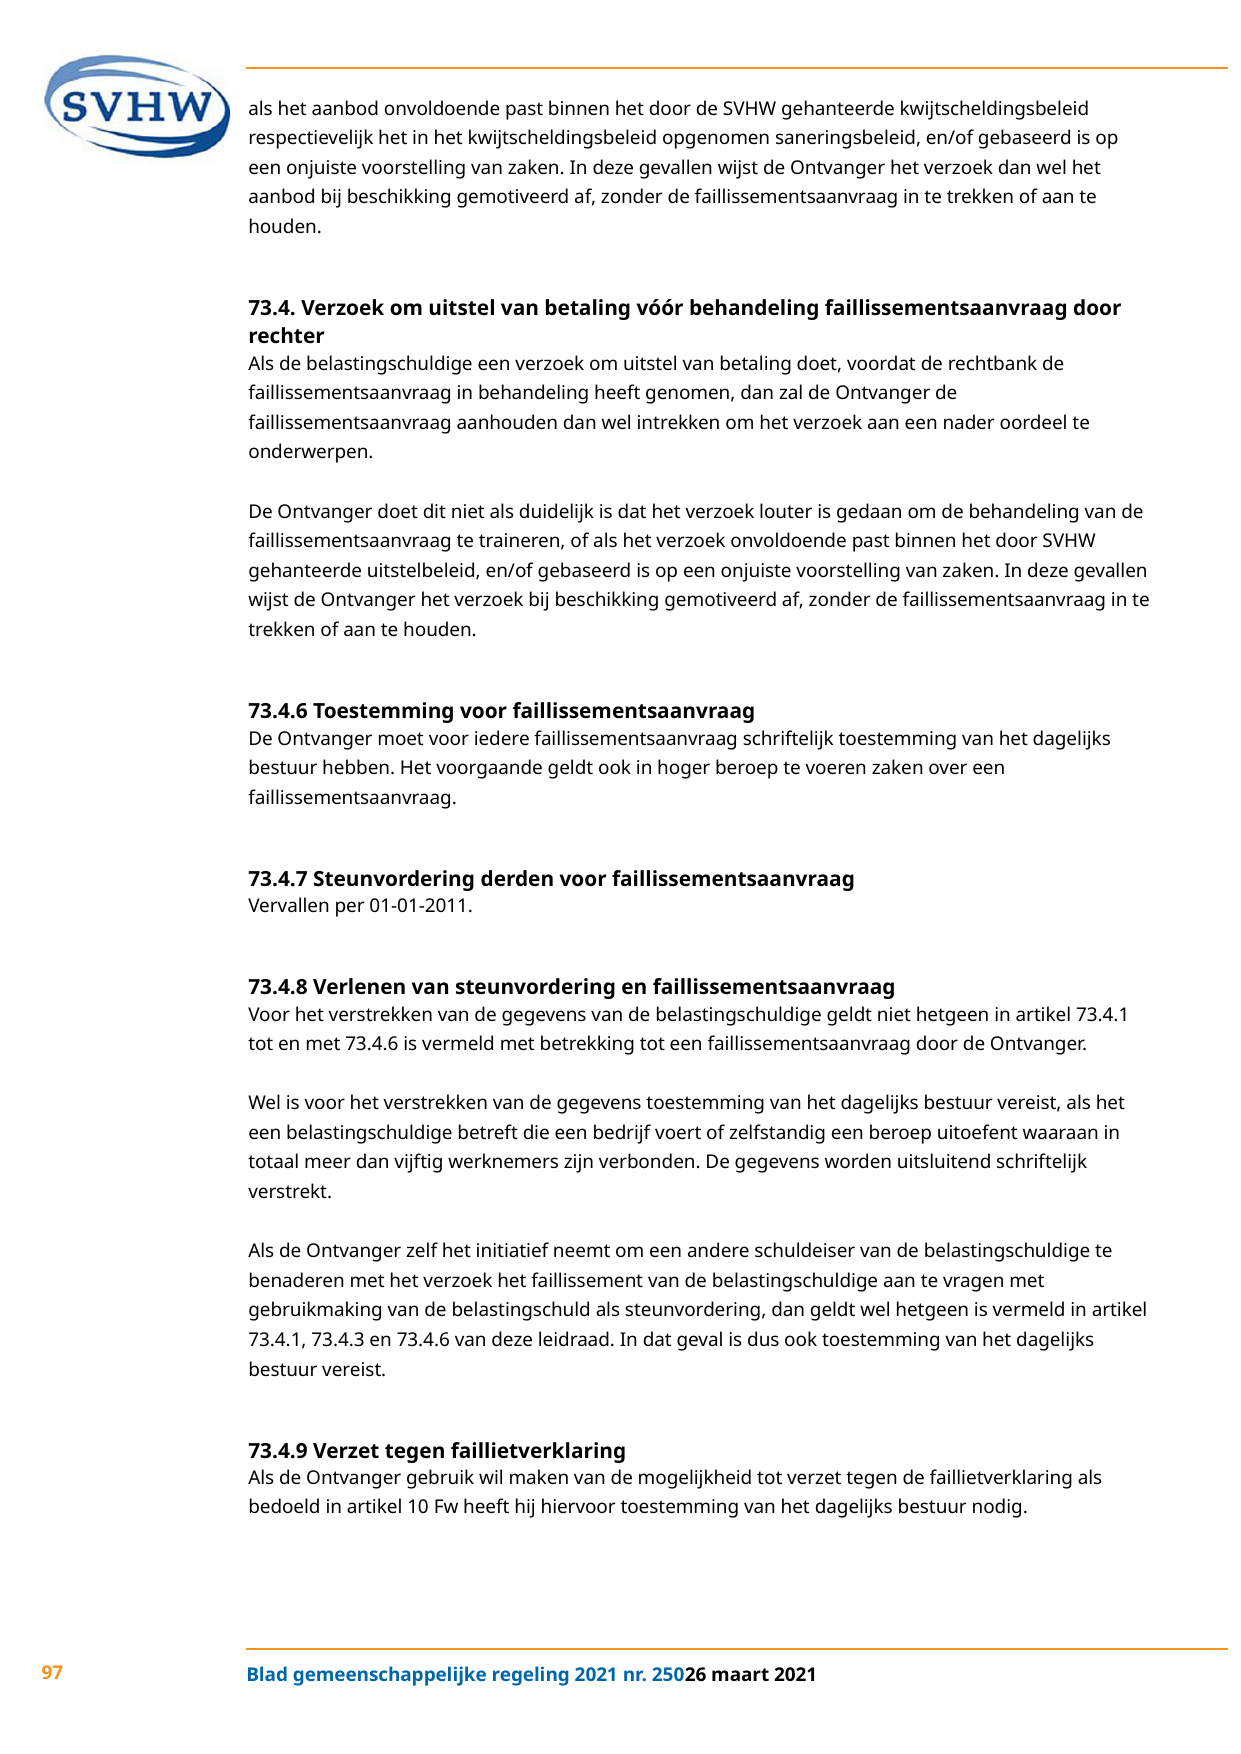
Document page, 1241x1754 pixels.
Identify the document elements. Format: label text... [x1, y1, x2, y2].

picture [41, 47, 231, 172]
text Vervallen per 01-01-2011. [248, 892, 1152, 918]
text 73.4. Verzoek om uitstel van betaling vóór behandeling faillissementsaanvraag door rechter [248, 293, 1152, 350]
text 73.4.6 Toestemming voor faillissementsaanvraag [248, 696, 1152, 725]
text 73.4.9 Verzet tegen faillietverklaring [248, 1436, 1152, 1464]
text De Ontvanger moet voor iedere faillissementsaanvraag schriftelijk toestemming van het dagelijks bestuur hebben. Het voorgaande geldt ook in hoger beroep te voeren zaken over een faillissementsaanvraag. [248, 725, 1152, 809]
text De Ontvanger doet dit niet als duidelijk is dat het verzoek louter is gedaan om de behandeling van de faillissementsaanvraag te traineren, of als het verzoek onvoldoende past binnen het door SVHW gehanteerde uitstelbeleid, en/of gebaseerd is op een onjuiste voorstelling van zaken. In deze gevallen wijst de Ontvanger het verzoek bij beschikking gemotiveerd af, zonder de faillissementsaanvraag in te trekken of aan te houden. [248, 498, 1152, 642]
text 73.4.7 Steunvordering derden voor faillissementsaanvraag [248, 864, 1152, 892]
text Als de belastingschuldige een verzoek om uitstel van betaling doet, voordat de rechtbank de faillissementsaanvraag in behandeling heeft genomen, dan zal de Ontvanger de faillissementsaanvraag aanhouden dan wel intrekken om het verzoek aan een nader oordeel te onderwerpen. [248, 350, 1152, 464]
text Voor het verstrekken van de gegevens van de belastingschuldige geldt niet hetgeen in artikel 73.4.1 tot en met 73.4.6 is vermeld met betrekking tot een faillissementsaanvraag door de Ontvanger. [248, 1001, 1152, 1056]
text Als de Ontvanger zelf het initiatief neemt om een andere schuldeiser van de belastingschuldige te benaderen met het verzoek het faillissement van de belastingschuldige aan te vragen met gebruikmaking van de belastingschuld als steunvordering, dan geldt wel hetgeen is vermeld in artikel 73.4.1, 73.4.3 en 73.4.6 van deze leidraad. In dat geval is dus ook toestemming van het dagelijks bestuur vereist. [248, 1237, 1152, 1381]
text Als de Ontvanger gebruik wil maken van de mogelijkheid tot verzet tegen de faillietverklaring als bedoeld in artikel 10 Fw heeft hij hiervoor toestemming van het dagelijks bestuur nodig. [248, 1464, 1152, 1519]
text 73.4.8 Verlenen van steunvordering en faillissementsaanvraag [248, 972, 1152, 1001]
text Wel is voor het verstrekken van de gegevens toestemming van het dagelijks bestuur vereist, als het een belastingschuldige betreft die een bedrijf voert of zelfstandig een beroep uitoefent waaraan in totaal meer dan vijftig werknemers zijn verbonden. De gegevens worden uitsluitend schriftelijk verstrekt. [248, 1089, 1152, 1204]
text als het aanbod onvoldoende past binnen het door de SVHW gehanteerde kwijtscheldingsbeleid respectievelijk het in het kwijtscheldingsbeleid opgenomen saneringsbeleid, en/of gebaseerd is op een onjuiste voorstelling van zaken. In deze gevallen wijst de Ontvanger het verzoek dan wel het aanbod bij beschikking gemotiveerd af, zonder de faillissementsaanvraag in te trekken of aan te houden. [248, 95, 1152, 239]
